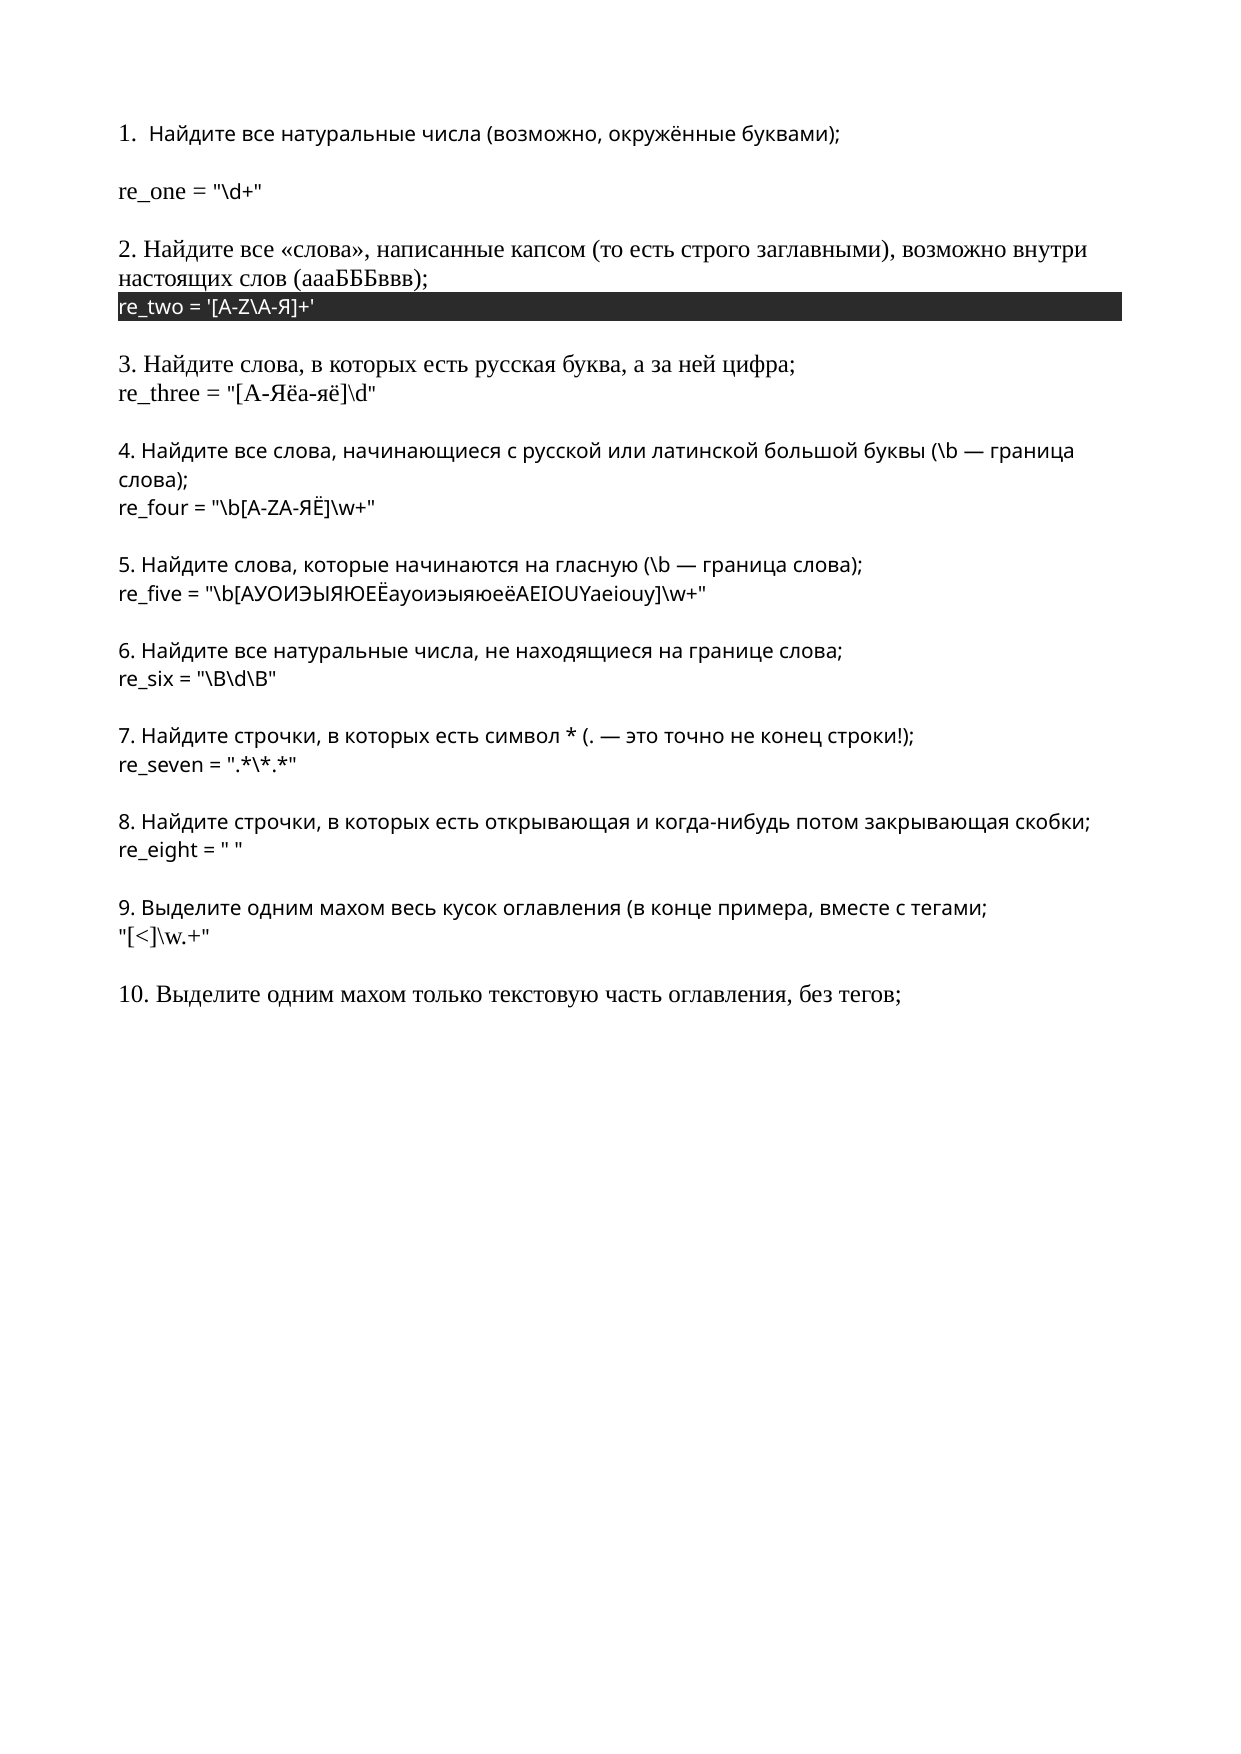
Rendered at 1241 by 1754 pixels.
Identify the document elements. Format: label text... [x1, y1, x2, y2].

text re_five = "\b[АУОИЭЫЯЮЕЁауоиэыяюеёAEIOUYaeiouy]\w+" [118, 579, 1122, 607]
text 10. Выделите одним махом только текстовую часть оглавления, без тегов; [118, 979, 1122, 1008]
text re_three = "[А-Яёа-яё]\d" [118, 378, 1122, 407]
text 4. Найдите все слова, начинающиеся с русской или латинской большой буквы (\b — граница слова); [118, 436, 1122, 493]
text 8. Найдите строчки, в которых есть открывающая и когда-нибудь потом закрывающая скобки; [118, 807, 1122, 836]
text 3. Найдите слова, в которых есть русская буква, а за ней цифра; [118, 349, 1122, 378]
text 9. Выделите одним махом весь кусок оглавления (в конце примера, вместе с тегами; [118, 893, 1122, 921]
text re_four = "\b[A-ZА-ЯЁ]\w+" [118, 493, 1122, 522]
text 5. Найдите слова, которые начинаются на гласную (\b — граница слова); [118, 550, 1122, 579]
text re_two = '[A-Z\А-Я]+' [118, 292, 1122, 321]
text 2. Найдите все «слова», написанные капсом (то есть строго заглавными), возможно внутри настоящих слов (аааБББввв); [118, 234, 1122, 292]
text "[<]\w.+" [118, 921, 1122, 951]
text 6. Найдите все натуральные числа, не находящиеся на границе слова; [118, 636, 1122, 664]
text re_eight = " " [118, 836, 1122, 864]
text 7. Найдите строчки, в которых есть символ * (. — это точно не конец строки!); [118, 722, 1122, 750]
text 1. Найдите все натуральные числа (возможно, окружённые буквами); [118, 118, 1122, 148]
text re_seven = ".*\*.*" [118, 750, 1122, 778]
text re_one = "\d+" [118, 176, 1122, 206]
text re_six = "\B\d\B" [118, 664, 1122, 693]
